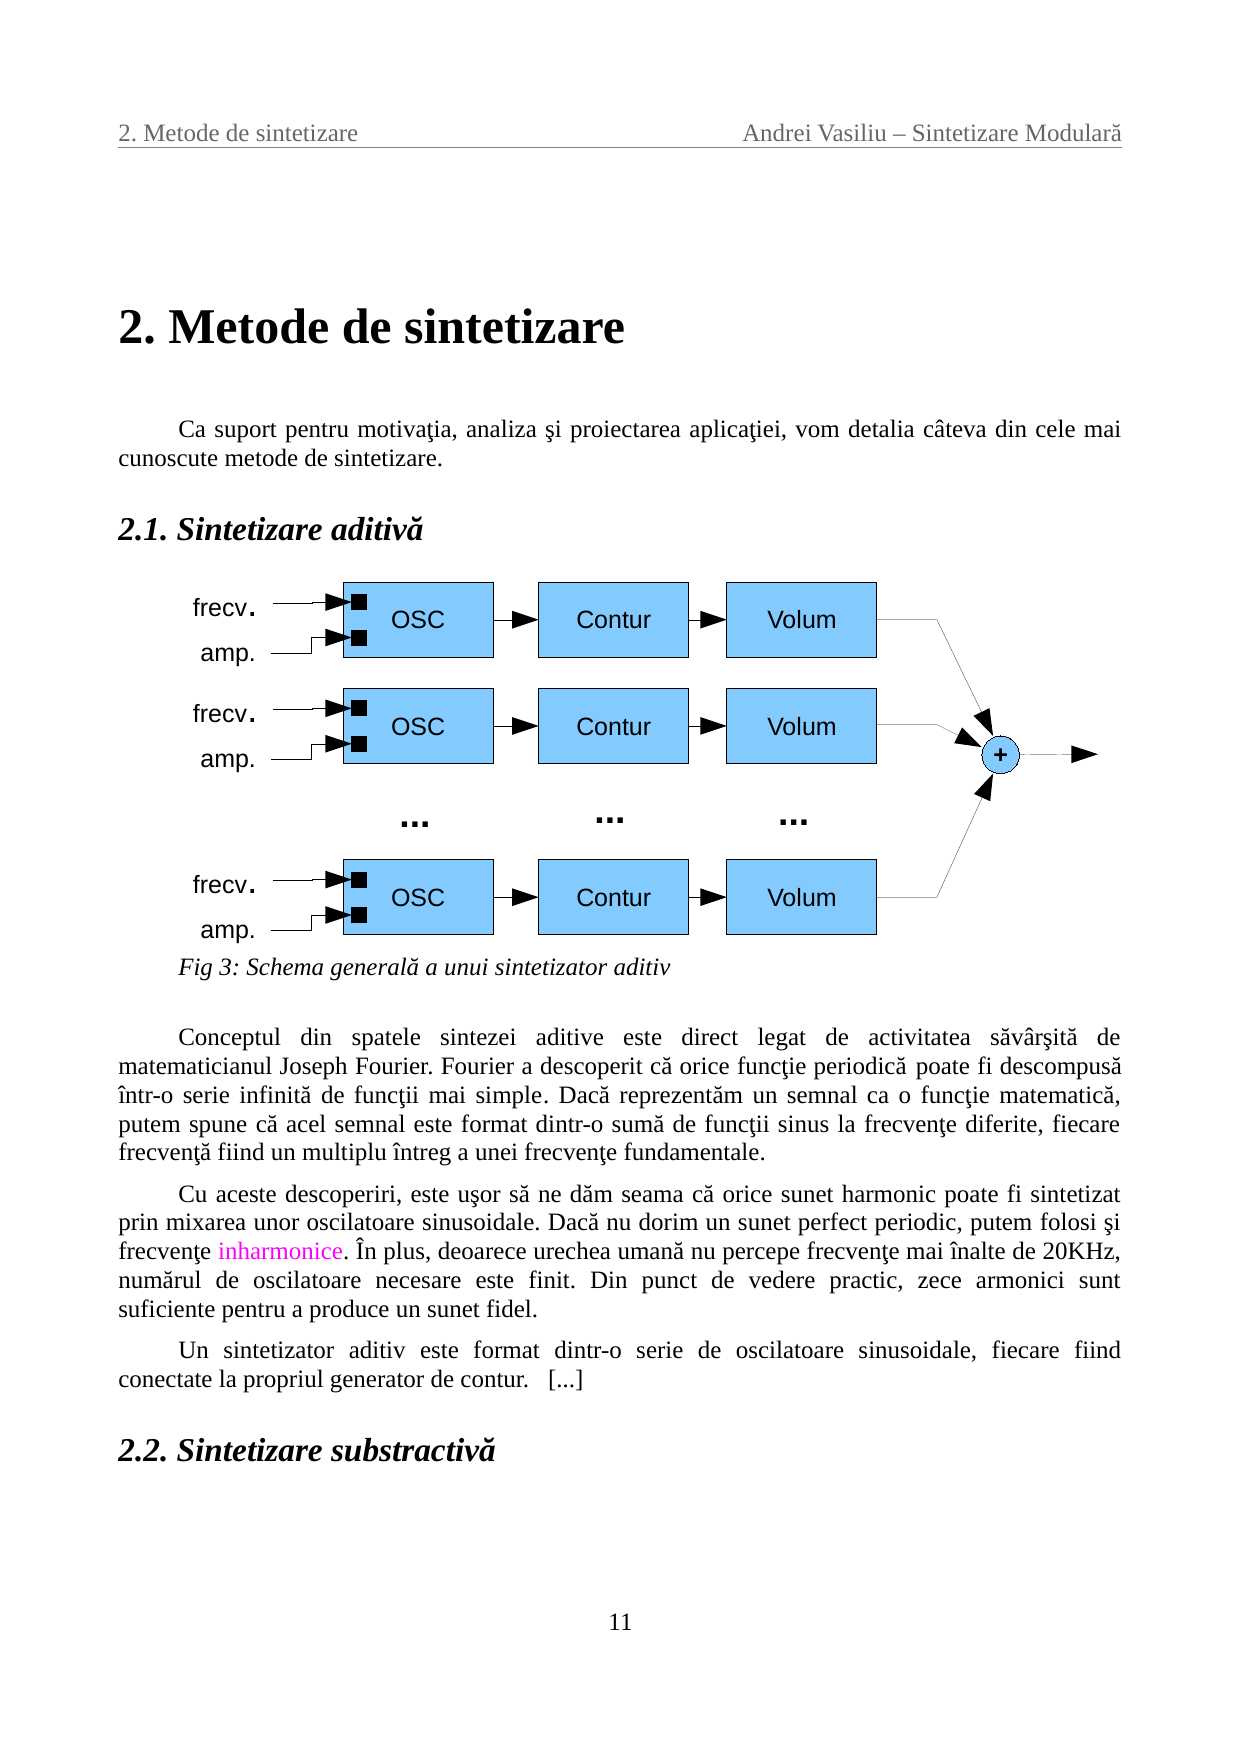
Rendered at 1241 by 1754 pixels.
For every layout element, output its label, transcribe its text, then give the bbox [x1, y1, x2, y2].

subtitle 2.1. Sintetizare aditivă [118, 509, 1122, 548]
text Cu aceste descoperiri, este uşor să ne dăm seama că orice sunet harmonic poate fi sintetizat prin mixarea unor oscilatoare sinusoidale. Dacă nu dorim un sunet perfect periodic, putem folosi şi frecvenţe inharmonice. În plus, deoarece urechea umană nu percepe frecvenţe mai înalte de 20KHz, numărul de oscilatoare necesare este finit. Din punct de vedere practic, zece armonici sunt suficiente pentru a produce un sunet fidel. [118, 1179, 1122, 1322]
subtitle 2.2. Sintetizare substractivă [118, 1430, 1122, 1468]
text Un sintetizator aditiv este format dintr-o serie de oscilatoare sinusoidale, fiecare fiind conectate la propriul generator de contur. [...] [118, 1335, 1122, 1392]
text Fig 3: Schema generală a unui sintetizator aditiv [178, 586, 1098, 981]
subtitle 2. Metode de sintetizare [118, 297, 1122, 354]
text Conceptul din spatele sintezei aditive este direct legat de activitatea săvârşită de matematicianul Joseph Fourier. Fourier a descoperit că orice funcţie periodică poate fi descompusă într-o serie infinită de funcţii mai simple. Dacă reprezentăm un semnal ca o funcţie matematică, putem spune că acel semnal este format dintr-o sumă de funcţii sinus la frecvenţe diferite, fiecare frecvenţă fiind un multiplu întreg a unei frecvenţe fundamentale. [118, 1022, 1122, 1166]
text Ca suport pentru motivaţia, analiza şi proiectarea aplicaţiei, vom detalia câteva din cele mai cunoscute metode de sintetizare. [118, 414, 1122, 472]
